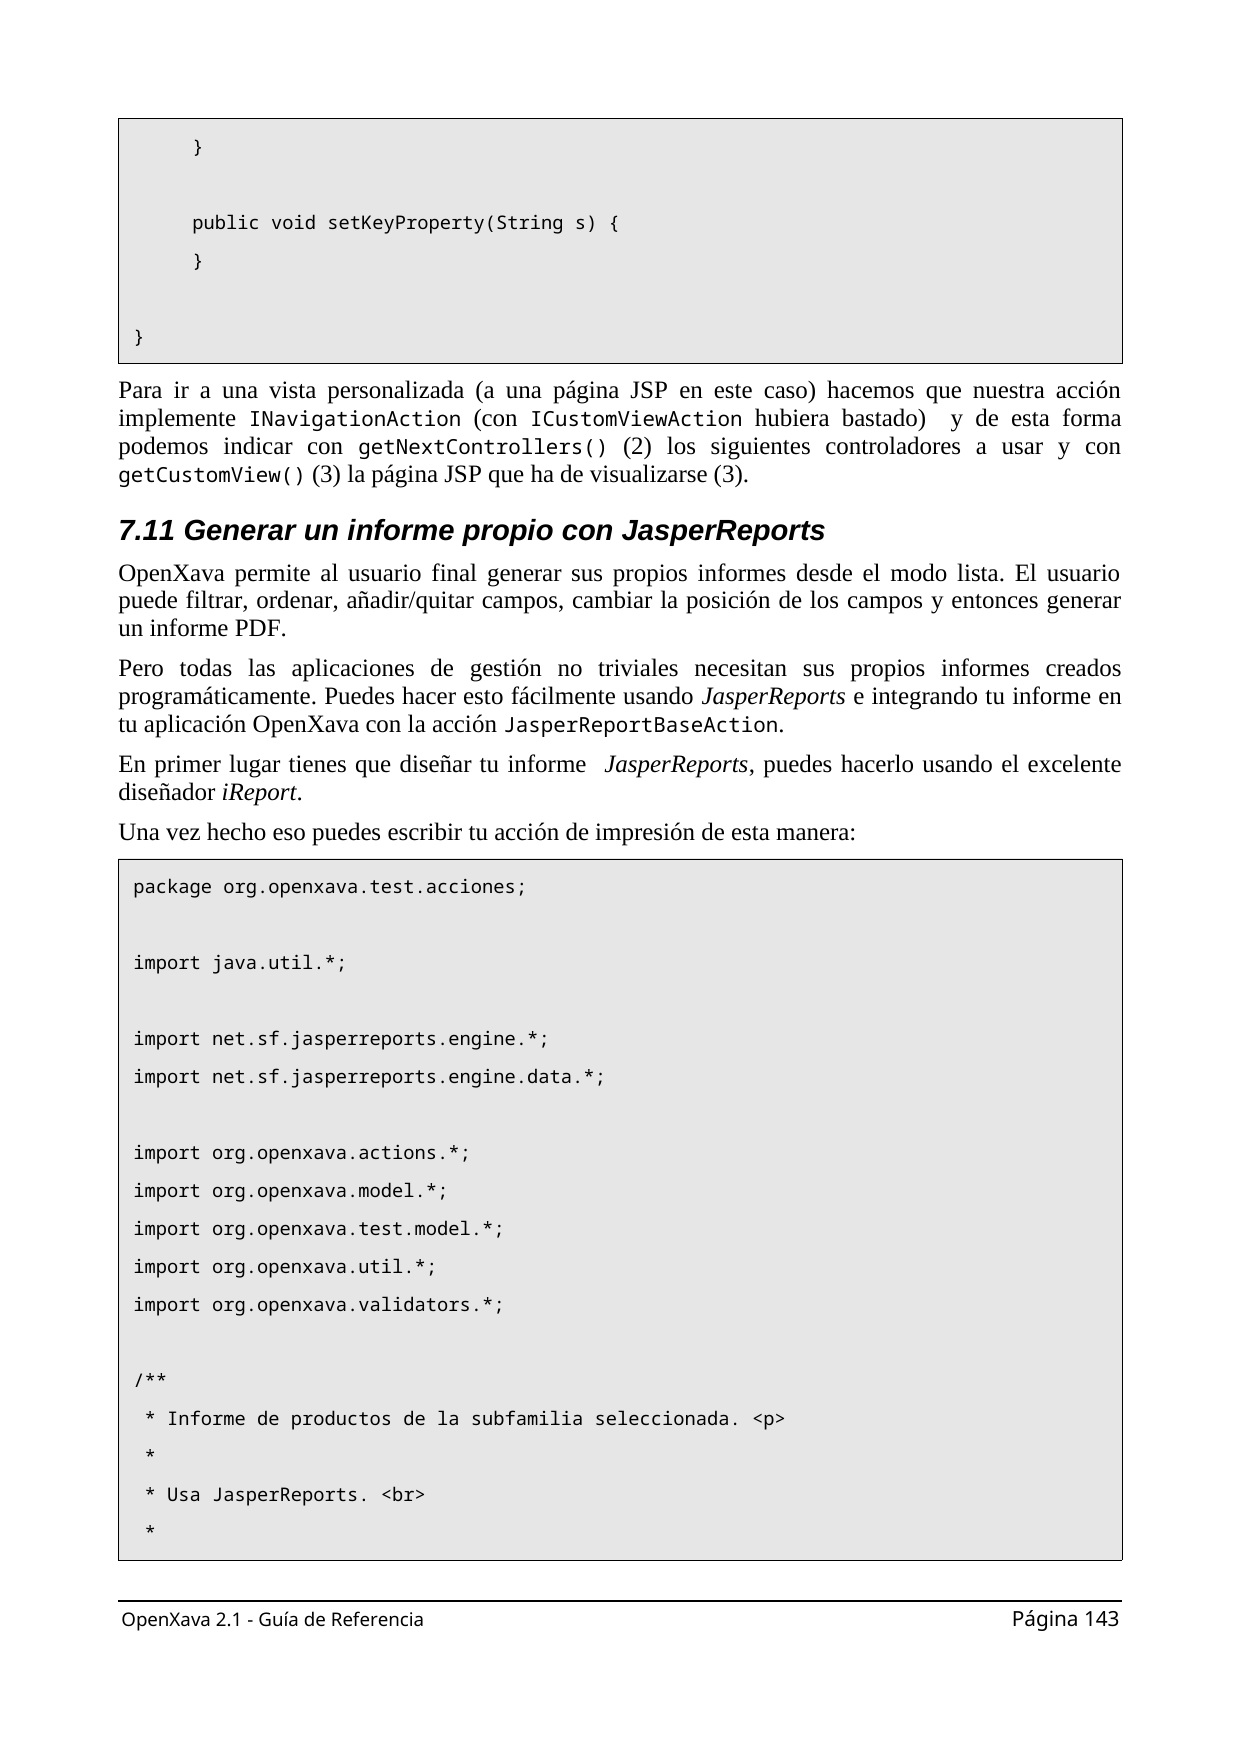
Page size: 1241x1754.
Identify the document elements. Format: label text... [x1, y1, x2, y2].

text OpenXava permite al usuario final generar sus propios informes desde el modo lista. El usuario puede filtrar, ordenar, añadir/quitar campos, cambiar la posición de los campos y entonces generar un informe PDF. [118, 559, 1122, 642]
text import org.openxava.test.model.*; [119, 1201, 1122, 1239]
text import net.sf.jasperreports.engine.*; [119, 1011, 1122, 1049]
subtitle Generar un informe propio con JasperReports [118, 513, 1122, 546]
text import java.util.*; [119, 934, 1122, 973]
text } [119, 308, 1122, 363]
text * [119, 1505, 1122, 1560]
text import org.openxava.model.*; [119, 1163, 1122, 1201]
text import org.openxava.util.*; [119, 1239, 1122, 1277]
text import org.openxava.actions.*; [119, 1125, 1122, 1163]
text * [119, 1429, 1122, 1467]
text En primer lugar tienes que diseñar tu informe JasperReports, puedes hacerlo usando el excelente diseñador iReport. [118, 750, 1122, 806]
text public void setKeyProperty(String s) { [119, 194, 1122, 232]
text * Usa JasperReports. <br> [119, 1467, 1122, 1505]
text package org.openxava.test.acciones; [119, 860, 1122, 897]
text * Informe de productos de la subfamilia seleccionada. <p> [119, 1391, 1122, 1429]
text Pero todas las aplicaciones de gestión no triviales necesitan sus propios informes creados programáticamente. Puedes hacer esto fácilmente usando JasperReports e integrando tu informe en tu aplicación OpenXava con la acción JasperReportBaseAction. [118, 654, 1122, 738]
text /** [119, 1353, 1122, 1391]
text Para ir a una vista personalizada (a una página JSP en este caso) hacemos que nuestra acción implemente INavigationAction (con ICustomViewAction hubiera bastado) y de esta forma podemos indicar con getNextControllers() (2) los siguientes controladores a usar y con getCustomView() (3) la página JSP que ha de visualizarse (3). [118, 376, 1122, 488]
text Una vez hecho eso puedes escribir tu acción de impresión de esta manera: [118, 818, 1122, 846]
text import org.openxava.validators.*; [119, 1277, 1122, 1315]
text } [119, 232, 1122, 270]
text } [119, 119, 1122, 156]
text import net.sf.jasperreports.engine.data.*; [119, 1049, 1122, 1087]
